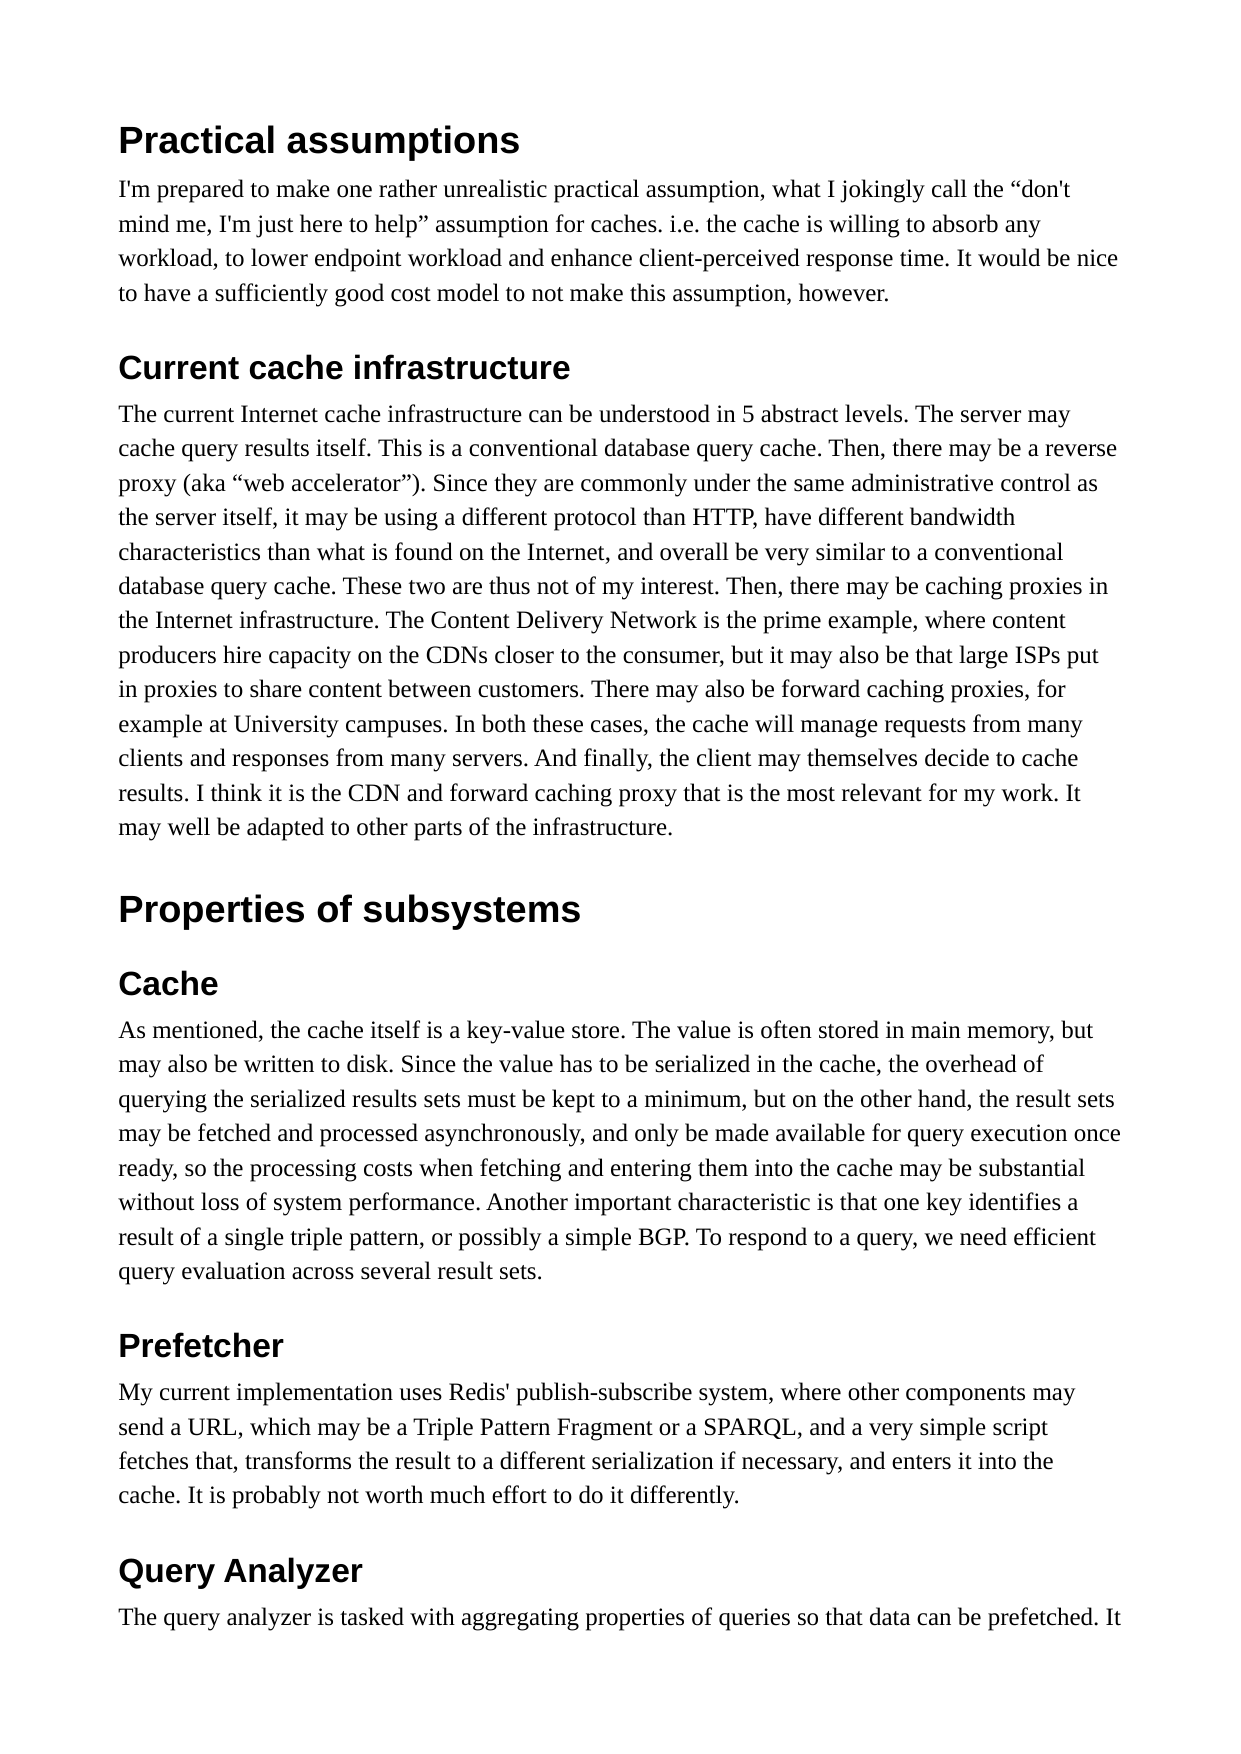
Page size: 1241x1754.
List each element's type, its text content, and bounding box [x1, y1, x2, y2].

subtitle Cache [118, 963, 1122, 1002]
text The current Internet cache infrastructure can be understood in 5 abstract levels. The server may cache query results itself. This is a conventional database query cache. Then, there may be a reverse proxy (aka “web accelerator”). Since they are commonly under the same administrative control as the server itself, it may be using a different protocol than HTTP, have different bandwidth characteristics than what is found on the Internet, and overall be very similar to a conventional database query cache. These two are thus not of my interest. Then, there may be caching proxies in the Internet infrastructure. The Content Delivery Network is the prime example, where content producers hire capacity on the CDNs closer to the consumer, but it may also be that large ISPs put in proxies to share content between customers. There may also be forward caching proxies, for example at University campuses. In both these cases, the cache will manage requests from many clients and responses from many servers. And finally, the client may themselves decide to cache results. I think it is the CDN and forward caching proxy that is the most relevant for my work. It may well be adapted to other parts of the infrastructure. [118, 399, 1122, 841]
text My current implementation uses Redis' publish-subscribe system, where other components may send a URL, which may be a Triple Pattern Fragment or a SPARQL, and a very simple script fetches that, transforms the result to a different serialization if necessary, and enters it into the cache. It is probably not worth much effort to do it differently. [118, 1377, 1122, 1509]
subtitle Properties of subsystems [118, 887, 1122, 930]
subtitle Prefetcher [118, 1326, 1122, 1364]
subtitle Practical assumptions [118, 118, 1122, 162]
text As mentioned, the cache itself is a key-value store. The value is often stored in main memory, but may also be written to disk. Since the value has to be serialized in the cache, the overhead of querying the serialized results sets must be kept to a minimum, but on the other hand, the result sets may be fetched and processed asynchronously, and only be made available for query execution once ready, so the processing costs when fetching and entering them into the cache may be substantial without loss of system performance. Another important characteristic is that one key identifies a result of a single triple pattern, or possibly a simple BGP. To respond to a query, we need efficient query evaluation across several result sets. [118, 1015, 1122, 1285]
text The query analyzer is tasked with aggregating properties of queries so that data can be prefetched. It [118, 1602, 1122, 1630]
subtitle Current cache infrastructure [118, 348, 1122, 386]
subtitle Query Analyzer [118, 1550, 1122, 1589]
text I'm prepared to make one rather unrealistic practical assumption, what I jokingly call the “don't mind me, I'm just here to help” assumption for caches. i.e. the cache is willing to absorb any workload, to lower endpoint workload and enhance client-perceived response time. It would be nice to have a sufficiently good cost model to not make this assumption, however. [118, 174, 1122, 306]
